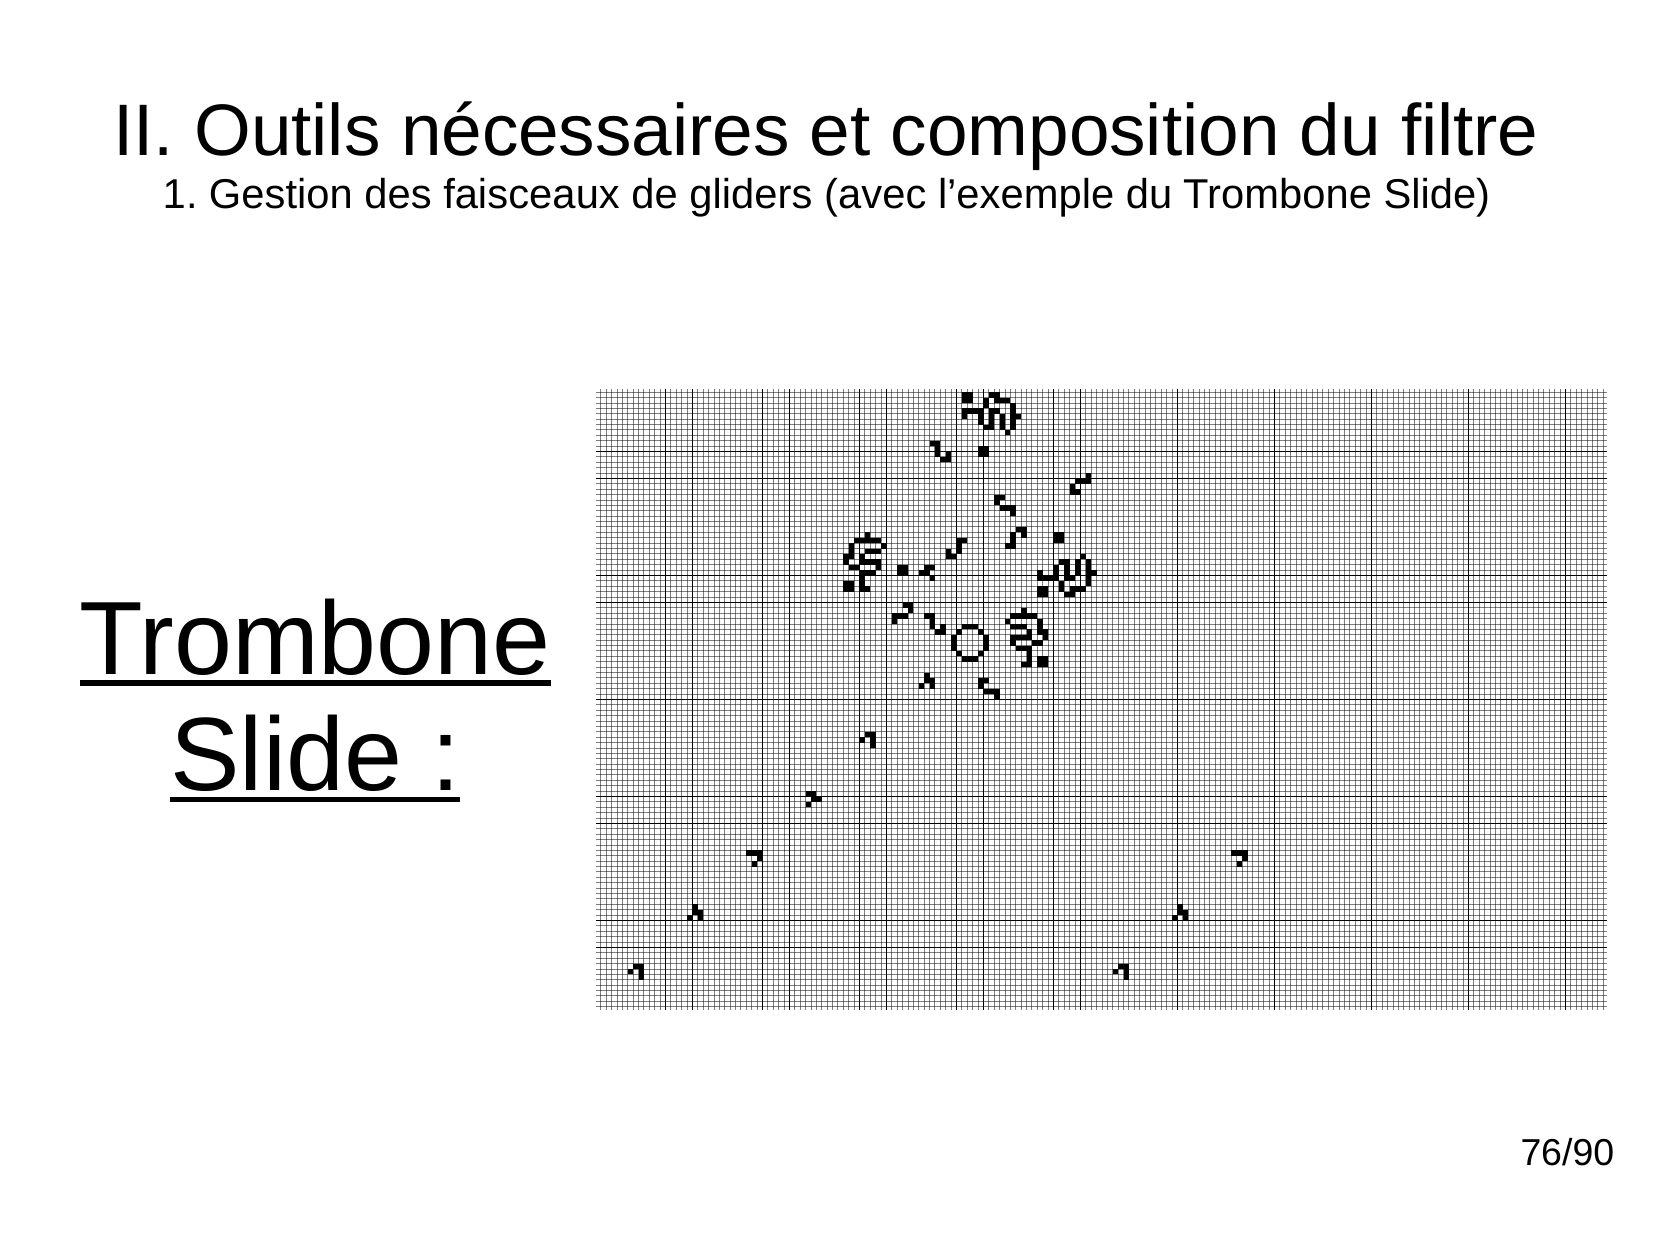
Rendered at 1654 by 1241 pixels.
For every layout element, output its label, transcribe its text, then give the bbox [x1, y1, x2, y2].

text_box Trombone Slide : [65, 572, 566, 821]
title II. Outils nécessaires et composition du filtre 1. Gestion des faisceaux de gliders (avec l’exemple du Trombone Slide) [82, 49, 1571, 257]
text_box <number>/90 [1505, 1124, 1654, 1182]
picture [596, 389, 1607, 1010]
